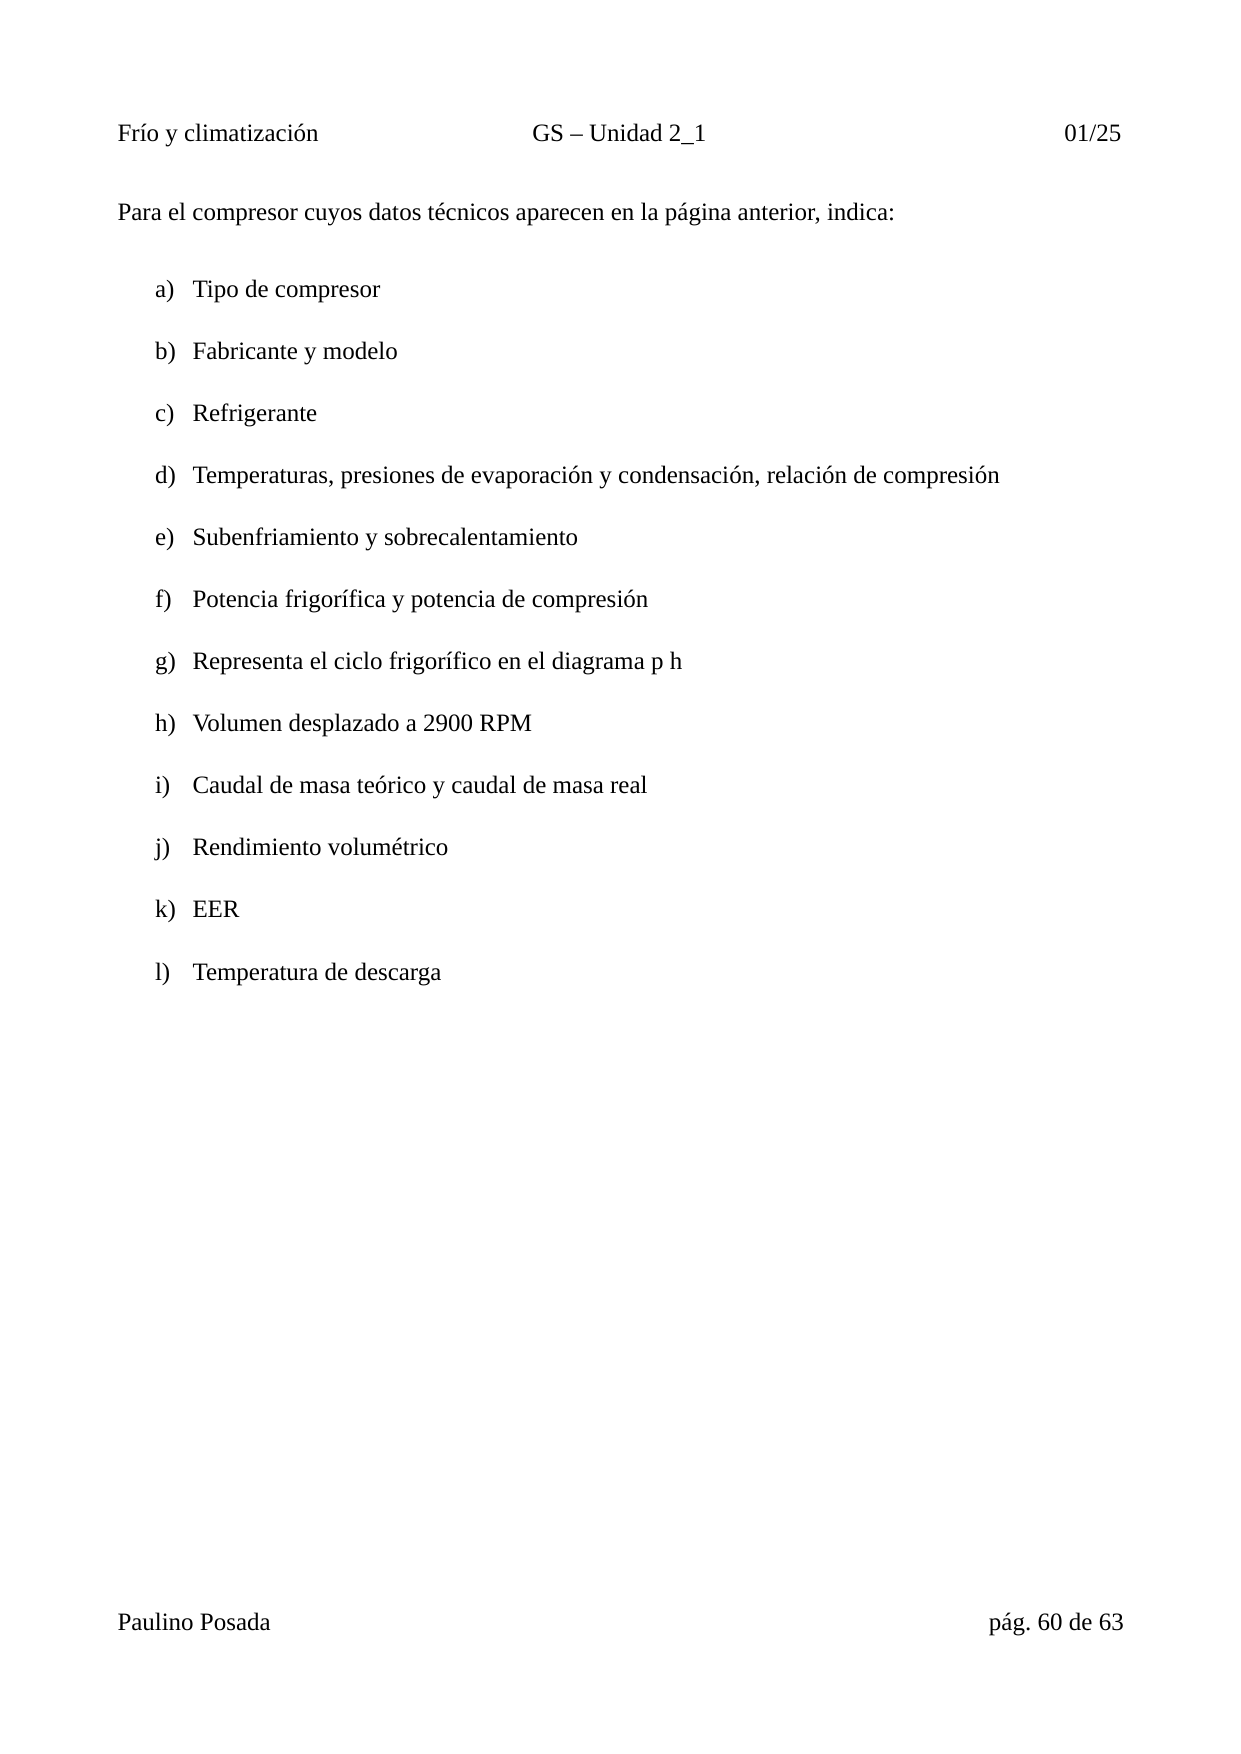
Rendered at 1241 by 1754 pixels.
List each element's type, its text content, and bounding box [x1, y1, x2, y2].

list Temperatura de descarga [155, 957, 1123, 985]
list Volumen desplazado a 2900 RPM [155, 708, 1123, 737]
list Potencia frigorífica y potencia de compresión [155, 584, 1123, 613]
list Subenfriamiento y sobrecalentamiento [155, 522, 1123, 551]
list Fabricante y modelo [155, 336, 1123, 364]
list Tipo de compresor [155, 274, 1123, 302]
text Para el compresor cuyos datos técnicos aparecen en la página anterior, indica: [117, 197, 1123, 226]
list Rendimiento volumétrico [155, 832, 1123, 861]
list EER [155, 894, 1123, 923]
list Caudal de masa teórico y caudal de masa real [155, 770, 1123, 799]
list Temperaturas, presiones de evaporación y condensación, relación de compresión [155, 460, 1123, 489]
list Refrigerante [155, 398, 1123, 427]
list Representa el ciclo frigorífico en el diagrama p h [155, 646, 1123, 675]
